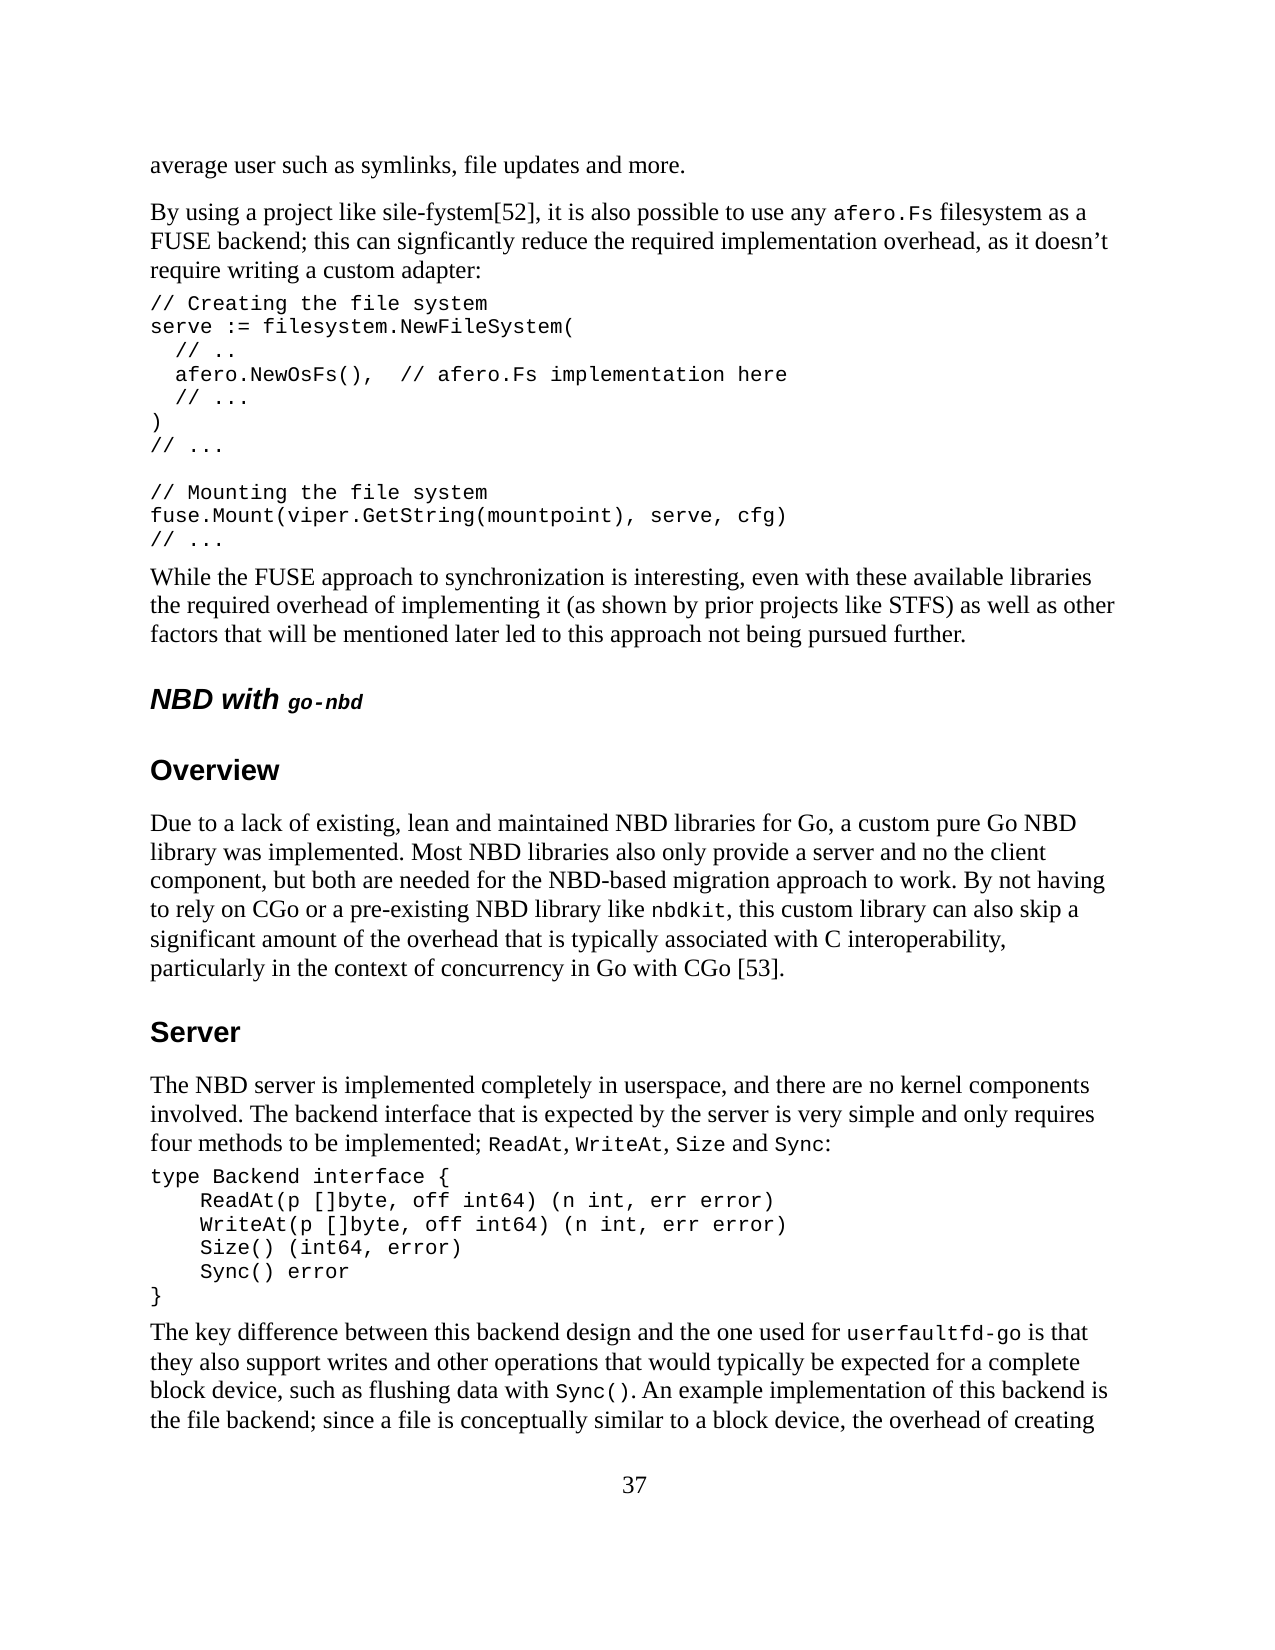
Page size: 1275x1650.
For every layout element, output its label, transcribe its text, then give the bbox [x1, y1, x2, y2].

text // ... [150, 529, 1125, 553]
text ) [150, 411, 1125, 434]
text // .. [150, 340, 1125, 364]
text The NBD server is implemented completely in userspace, and there are no kernel components involved. The backend interface that is expected by the server is very simple and only requires four methods to be implemented; ReadAt, WriteAt, Size and Sync: [150, 1070, 1125, 1157]
text type Backend interface { [150, 1166, 1125, 1190]
text Due to a lack of existing, lean and maintained NBD libraries for Go, a custom pure Go NBD library was implemented. Most NBD libraries also only provide a server and no the client component, but both are needed for the NBD-based migration approach to work. By not having to rely on CGo or a pre-existing NBD library like nbdkit, this custom library can also skip a significant amount of the overhead that is typically associated with C interoperability, particularly in the context of concurrency in Go with CGo [53]. [150, 808, 1125, 981]
text WriteAt(p []byte, off int64) (n int, err error) [150, 1214, 1125, 1237]
text While the FUSE approach to synchronization is interesting, even with these available libraries the required overhead of implementing it (as shown by prior projects like STFS) as well as other factors that will be mentioned later led to this approach not being pursued further. [150, 562, 1125, 648]
text Sync() error [150, 1261, 1125, 1285]
text serve := filesystem.NewFileSystem( [150, 316, 1125, 340]
text // Creating the file system [150, 293, 1125, 316]
text // ... [150, 434, 1125, 458]
text // Mounting the file system [150, 482, 1125, 506]
text ReadAt(p []byte, off int64) (n int, err error) [150, 1190, 1125, 1214]
text The key difference between this backend design and the one used for userfaultfd-go is that they also support writes and other operations that would typically be expected for a complete block device, such as flushing data with Sync(). An example implementation of this backend is the file backend; since a file is conceptually similar to a block device, the overhead of creating [150, 1317, 1125, 1434]
text afero.NewOsFs(), // afero.Fs implementation here [150, 364, 1125, 387]
text // ... [150, 387, 1125, 411]
text } [150, 1285, 1125, 1308]
text By using a project like sile-fystem[52], it is also possible to use any afero.Fs filesystem as a FUSE backend; this can signficantly reduce the required implementation overhead, as it doesn’t require writing a custom adapter: [150, 197, 1125, 284]
text average user such as symlinks, file updates and more. [150, 150, 1125, 179]
subtitle NBD with go-nbd [150, 682, 1125, 716]
text fuse.Mount(viper.GetString(mountpoint), serve, cfg) [150, 506, 1125, 529]
subtitle Overview [150, 753, 1125, 787]
subtitle Server [150, 1015, 1125, 1049]
text Size() (int64, error) [150, 1237, 1125, 1261]
